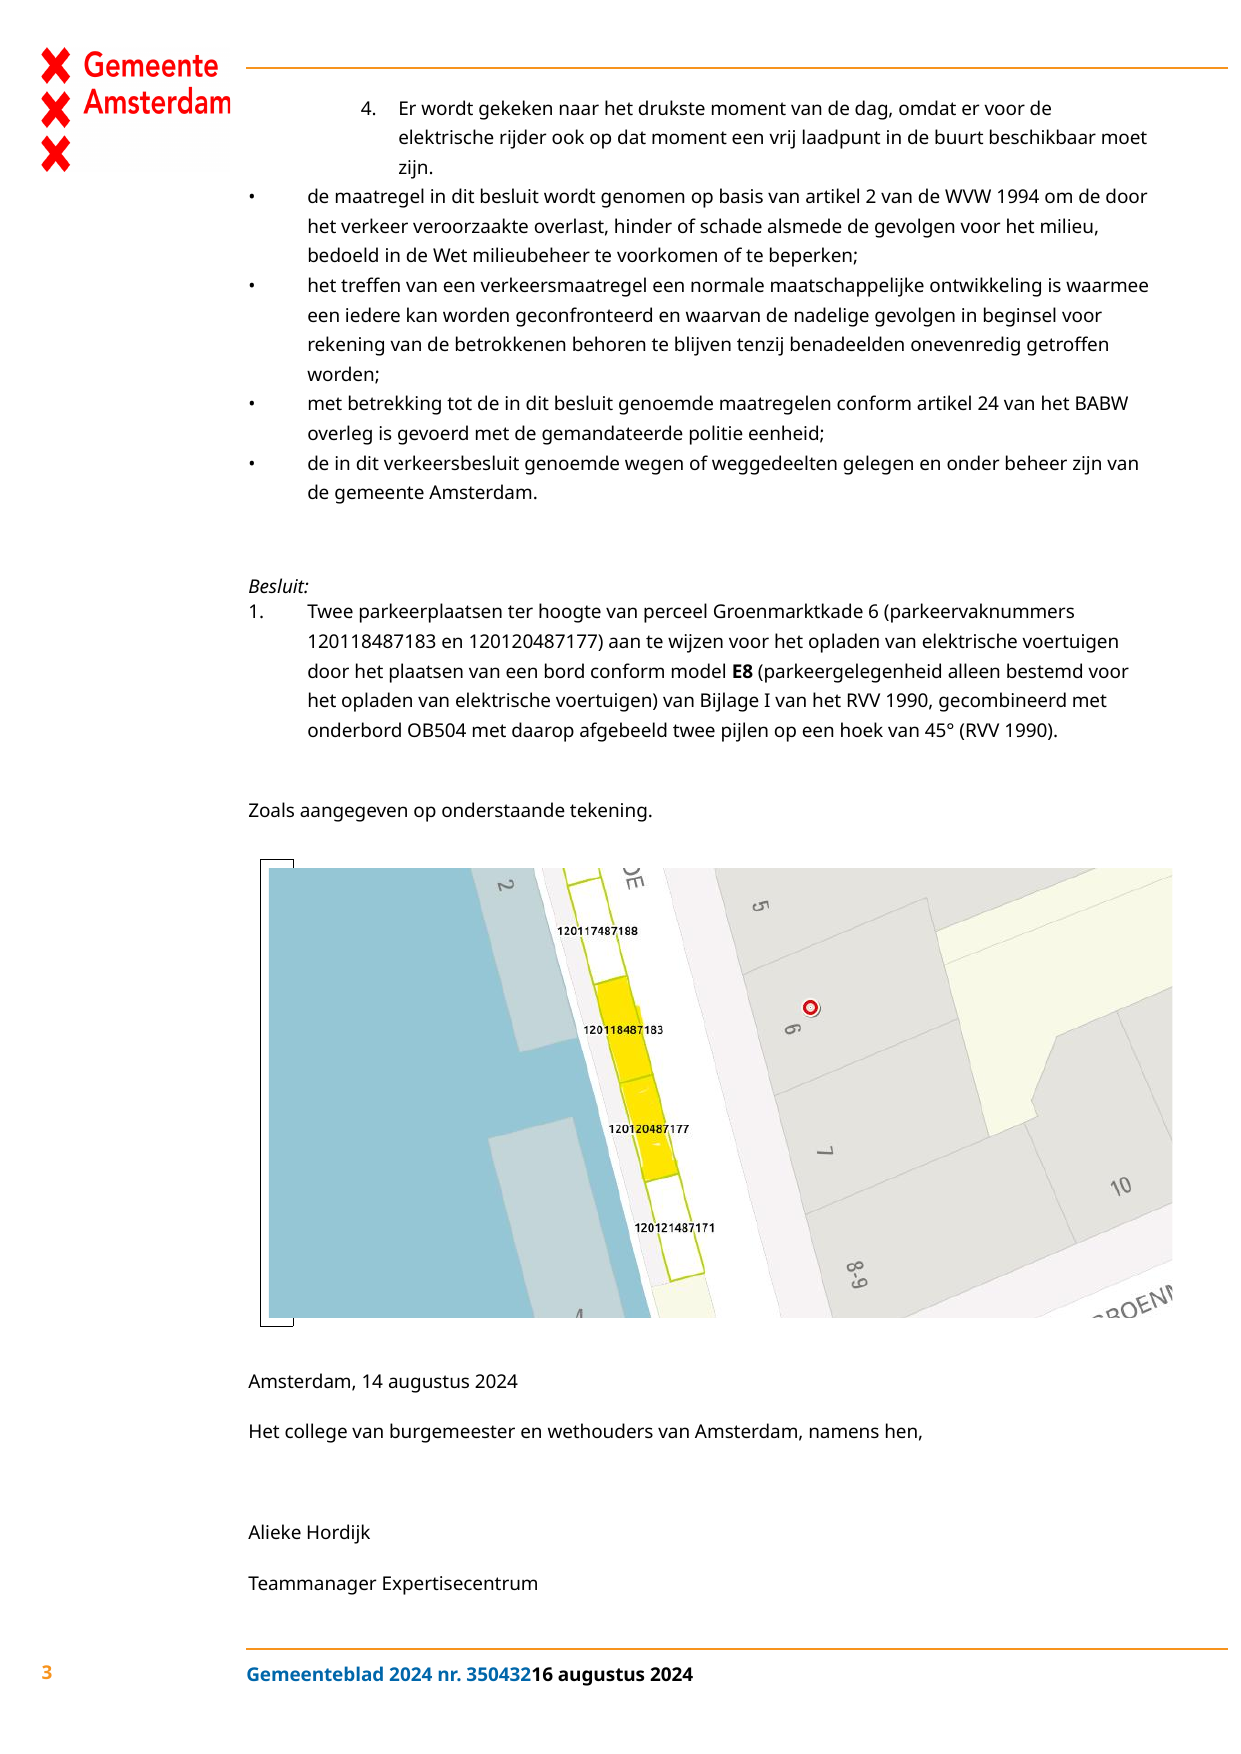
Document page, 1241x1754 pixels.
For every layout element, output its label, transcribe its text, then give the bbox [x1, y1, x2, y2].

list het treffen van een verkeersmaatregel een normale maatschappelijke ontwikkeling is waarmee een iedere kan worden geconfronteerd en waarvan de nadelige gevolgen in beginsel voor rekening van de betrokkenen behoren te blijven tenzij benadeelden onevenredig getroffen worden; [248, 272, 1152, 387]
list Twee parkeerplaatsen ter hoogte van perceel Groenmarktkade 6 (parkeervaknummers 120118487183 en 120120487177) aan te wijzen voor het opladen van elektrische voertuigen door het plaatsen van een bord conform model E8 (parkeergelegenheid alleen bestemd voor het opladen van elektrische voertuigen) van Bijlage I van het RVV 1990, gecombineerd met onderbord OB504 met daarop afgebeeld twee pijlen op een hoek van 45° (RVV 1990). [248, 599, 1152, 743]
list met betrekking tot de in dit besluit genoemde maatregelen conform artikel 24 van het BABW overleg is gevoerd met de gemandateerde politie eenheid; [248, 391, 1152, 446]
text Het college van burgemeester en wethouders van Amsterdam, namens hen, [248, 1419, 1152, 1444]
text Alieke Hordijk [248, 1519, 1152, 1545]
list Er wordt gekeken naar het drukste moment van de dag, omdat er voor de elektrische rijder ook op dat moment een vrij laadpunt in de buurt beschikbaar moet zijn. [361, 95, 1152, 180]
text Amsterdam, 14 augustus 2024 [248, 1368, 1152, 1394]
list de in dit verkeersbesluit genoemde wegen of weggedeelten gelegen en onder beheer zijn van de gemeente Amsterdam. [248, 450, 1152, 505]
text Teammanager Expertisecentrum [248, 1570, 1152, 1596]
text Besluit: [248, 573, 1152, 599]
picture [268, 868, 1173, 1318]
list de maatregel in dit besluit wordt genomen op basis van artikel 2 van de WVW 1994 om de door het verkeer veroorzaakte overlast, hinder of schade alsmede de gevolgen voor het milieu, bedoeld in de Wet milieubeheer te voorkomen of te beperken; [248, 183, 1152, 268]
text Zoals aangegeven op onderstaande tekening. [248, 797, 1152, 823]
picture [41, 47, 231, 172]
